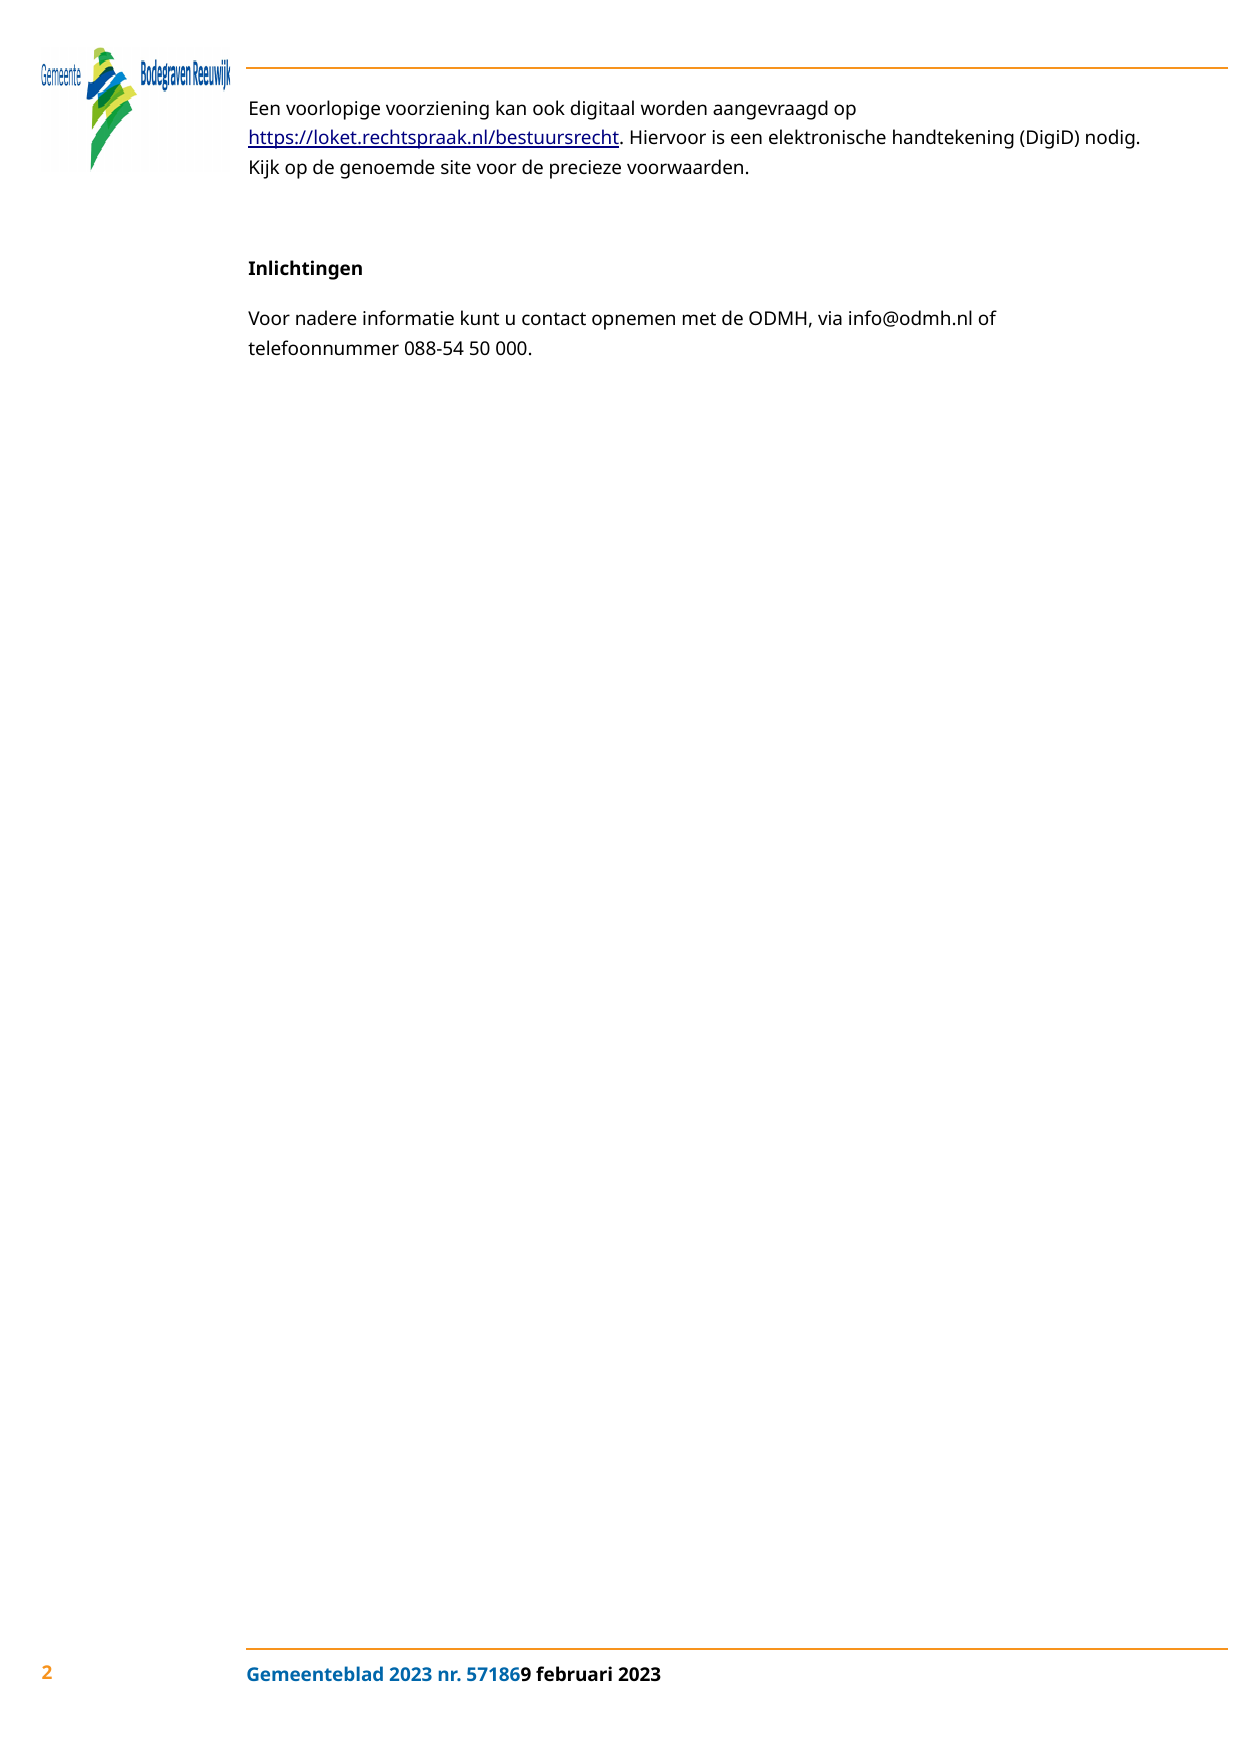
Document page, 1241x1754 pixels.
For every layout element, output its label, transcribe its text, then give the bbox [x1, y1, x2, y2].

text Voor nadere informatie kunt u contact opnemen met de ODMH, via info@odmh.nl of telefoonnummer 088-54 50 000. [248, 305, 1152, 361]
picture [41, 47, 231, 172]
text Inlichtingen [248, 255, 1152, 281]
text Een voorlopige voorziening kan ook digitaal worden aangevraagd op https://loket.rechtspraak.nl/bestuursrecht. Hiervoor is een elektronische handtekening (DigiD) nodig. Kijk op de genoemde site voor de precieze voorwaarden. [248, 95, 1152, 180]
